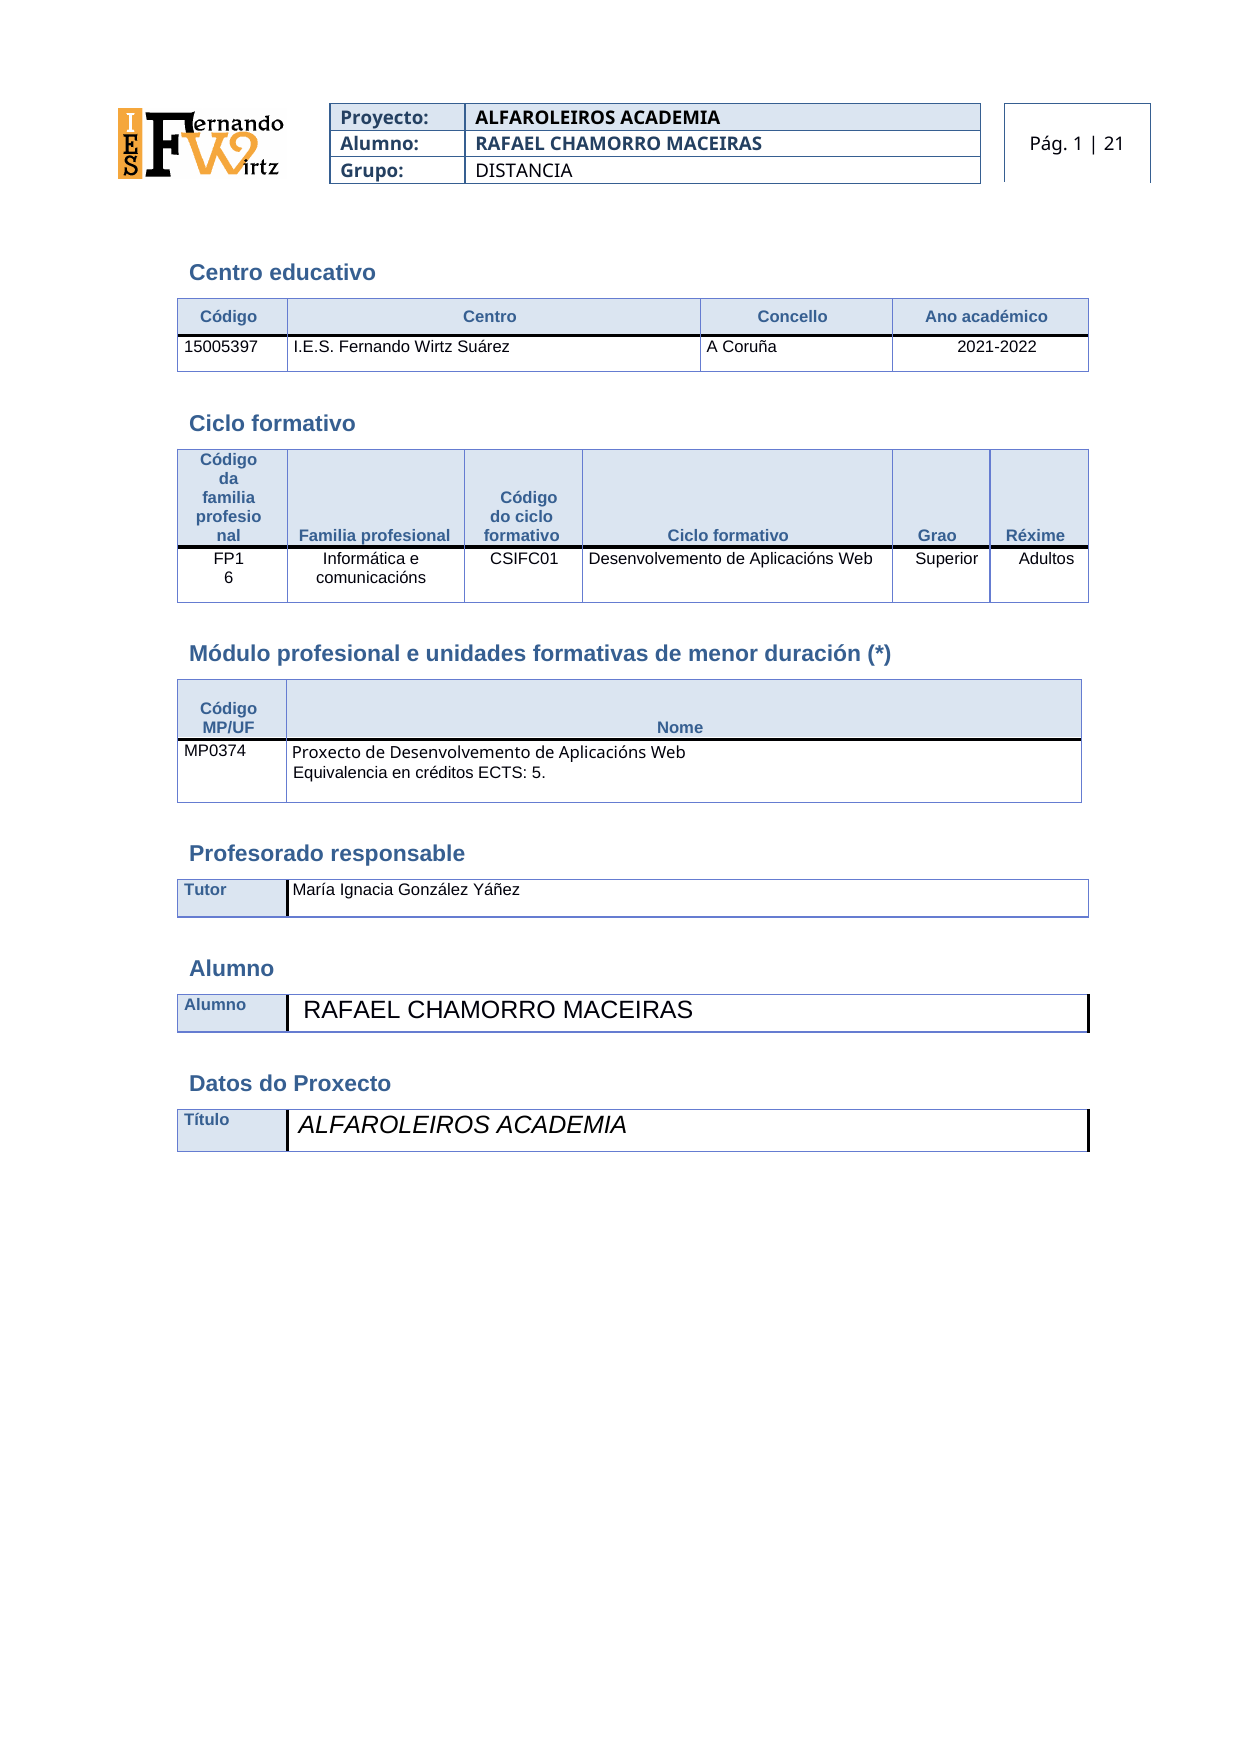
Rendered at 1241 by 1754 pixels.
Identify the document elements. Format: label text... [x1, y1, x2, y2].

table_header Ano académico [893, 299, 1088, 334]
table_header Réxime [991, 450, 1088, 545]
table_header Concello [701, 299, 892, 334]
table_cell Superior [893, 549, 989, 602]
table_header María Ignacia González Yáñez [289, 880, 1088, 916]
table_header Alumno [178, 995, 286, 1031]
table_cell Adultos [991, 549, 1088, 602]
text Centro educativo [189, 259, 1154, 286]
table_cell 15005397 [178, 337, 287, 371]
table_header Ciclo formativo [583, 450, 892, 545]
table_header Familia profesional [288, 450, 464, 545]
table_header Código do ciclo formativo [465, 450, 582, 545]
table_header Centro [288, 299, 700, 334]
table_cell A Coruña [701, 337, 892, 371]
table_header Grao [893, 450, 989, 545]
text Profesorado responsable [189, 840, 1154, 866]
table_cell Informática e comunicacións [288, 549, 464, 602]
table_header Código MP/UF [178, 680, 286, 737]
picture [118, 108, 287, 179]
table_header RAFAEL CHAMORRO MACEIRAS [289, 995, 1087, 1031]
table_header Código [178, 299, 287, 334]
table_cell 2021-2022 [893, 337, 1088, 371]
table_header Código da familia profesional [178, 450, 287, 545]
table_cell CSIFC01 [465, 549, 582, 602]
table_cell I.E.S. Fernando Wirtz Suárez [288, 337, 700, 371]
table_header Nome [287, 680, 1081, 737]
text Alumno [189, 955, 1154, 981]
table_cell Desenvolvemento de Aplicacións Web [583, 549, 892, 602]
text Datos do Proxecto [189, 1070, 1154, 1096]
text Módulo profesional e unidades formativas de menor duración (*) [189, 640, 1154, 667]
table_cell Proxecto de Desenvolvemento de Aplicacións Web Equivalencia en créditos ECTS: 5. [287, 741, 1081, 802]
table_header Tutor [178, 880, 286, 916]
table_header Título [178, 1110, 286, 1151]
table_cell MP0374 [178, 741, 286, 802]
table_header ALFAROLEIROS ACADEMIA [289, 1110, 1087, 1151]
table_cell FP16 [178, 549, 287, 602]
text Ciclo formativo [189, 410, 1154, 436]
